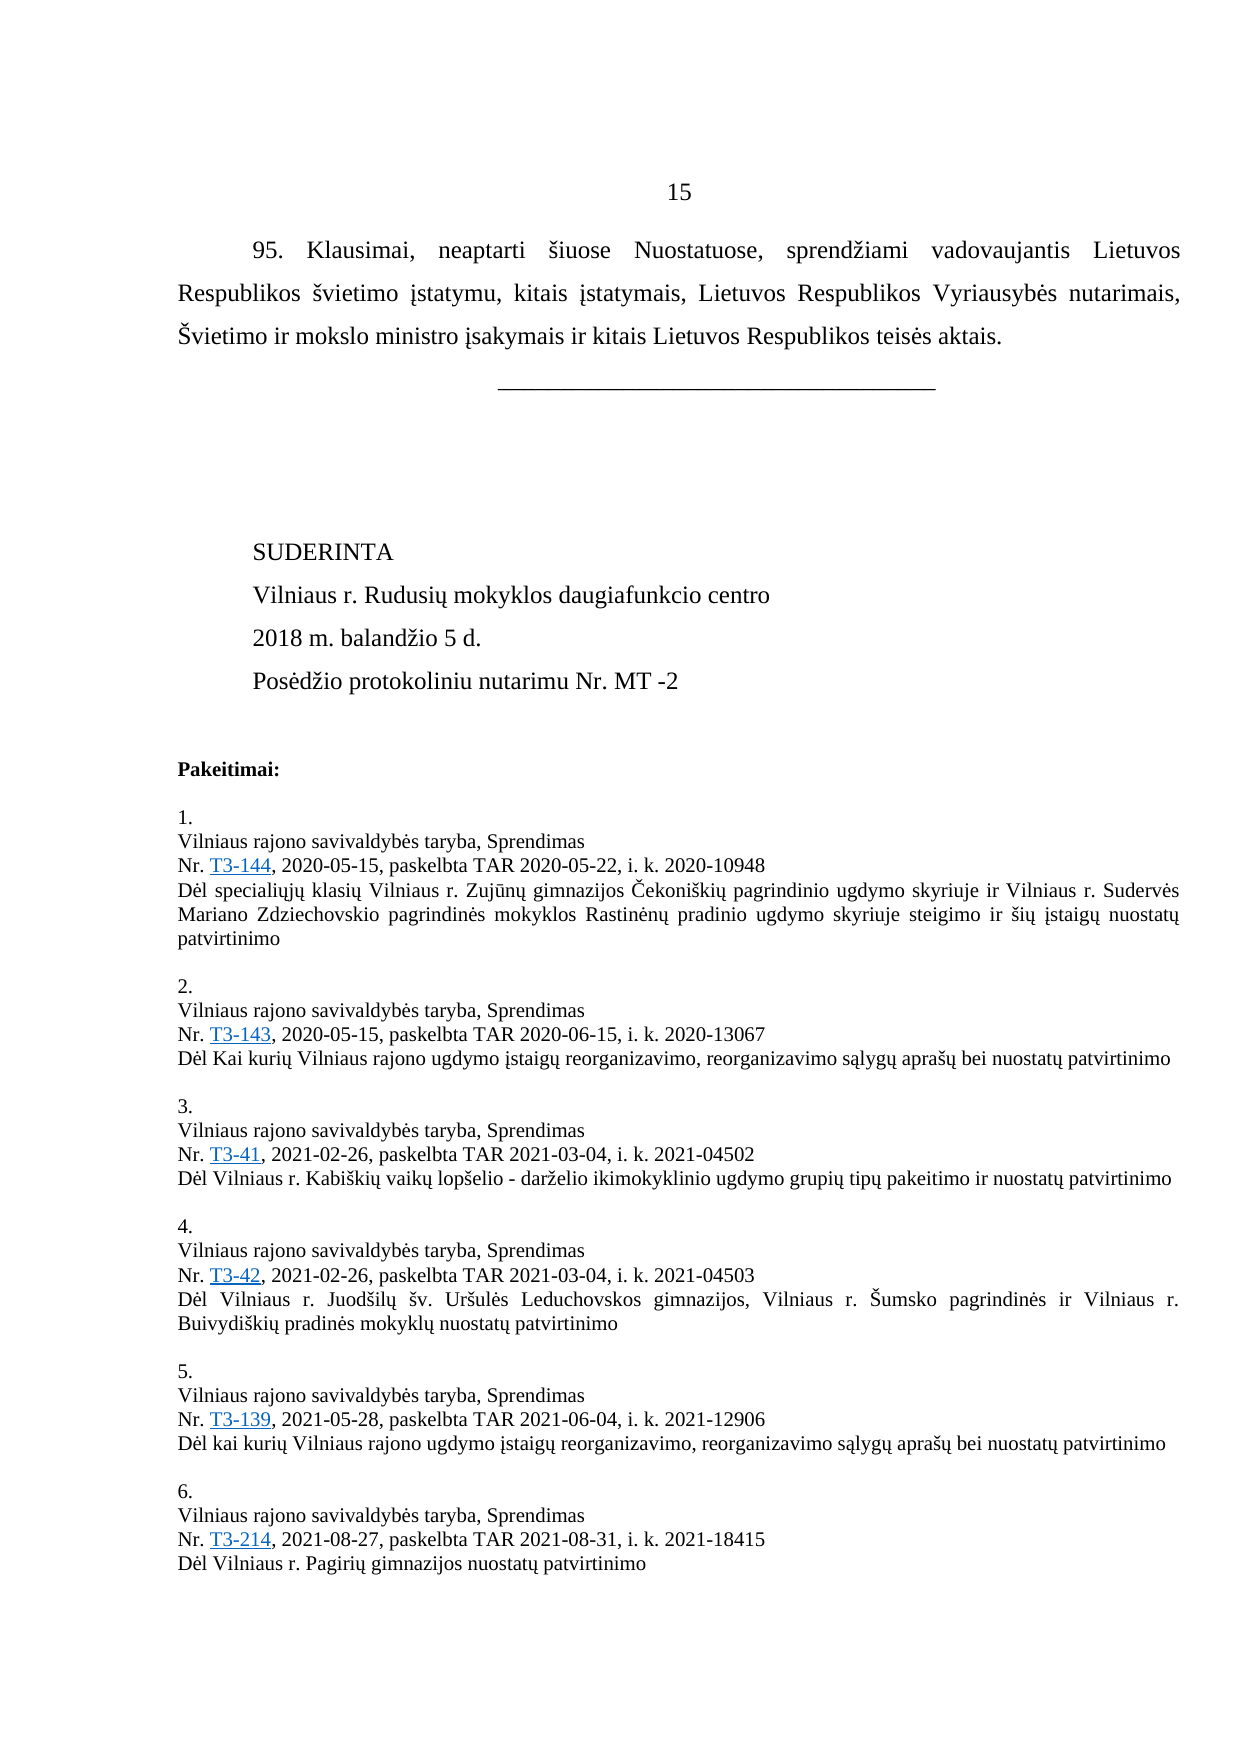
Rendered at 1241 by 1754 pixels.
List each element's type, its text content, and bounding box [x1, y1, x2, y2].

text Vilniaus rajono savivaldybės taryba, Sprendimas [177, 829, 1181, 853]
text 3. [177, 1094, 1181, 1118]
text 4. [177, 1214, 1181, 1238]
text Vilniaus rajono savivaldybės taryba, Sprendimas [177, 1238, 1181, 1262]
text 1. [177, 805, 1181, 829]
text Nr. T3-42, 2021-02-26, paskelbta TAR 2021-03-04, i. k. 2021-04503 [177, 1262, 1181, 1287]
text ___________________________________ [177, 364, 1181, 393]
text Dėl Kai kurių Vilniaus rajono ugdymo įstaigų reorganizavimo, reorganizavimo sąlygų aprašų bei nuostatų patvirtinimo [177, 1046, 1181, 1070]
text Nr. T3-143, 2020-05-15, paskelbta TAR 2020-06-15, i. k. 2020-13067 [177, 1022, 1181, 1046]
text Vilniaus r. Rudusių mokyklos daugiafunkcio centro [177, 580, 1181, 608]
text Vilniaus rajono savivaldybės taryba, Sprendimas [177, 1503, 1181, 1527]
text Vilniaus rajono savivaldybės taryba, Sprendimas [177, 1118, 1181, 1142]
text SUDERINTA [177, 537, 1181, 565]
text 6. [177, 1479, 1181, 1503]
text 5. [177, 1359, 1181, 1383]
text Nr. T3-144, 2020-05-15, paskelbta TAR 2020-05-22, i. k. 2020-10948 [177, 853, 1181, 877]
text Dėl Vilniaus r. Pagirių gimnazijos nuostatų patvirtinimo [177, 1551, 1181, 1575]
text 2018 m. balandžio 5 d. [177, 623, 1181, 652]
text Nr. T3-139, 2021-05-28, paskelbta TAR 2021-06-04, i. k. 2021-12906 [177, 1407, 1181, 1431]
text Dėl kai kurių Vilniaus rajono ugdymo įstaigų reorganizavimo, reorganizavimo sąlygų aprašų bei nuostatų patvirtinimo [177, 1431, 1181, 1455]
text Nr. T3-41, 2021-02-26, paskelbta TAR 2021-03-04, i. k. 2021-04502 [177, 1142, 1181, 1166]
text 2. [177, 974, 1181, 998]
text Pakeitimai: [177, 757, 1181, 781]
text Nr. T3-214, 2021-08-27, paskelbta TAR 2021-08-31, i. k. 2021-18415 [177, 1527, 1181, 1551]
text 95. Klausimai, neaptarti šiuose Nuostatuose, sprendžiami vadovaujantis Lietuvos Respublikos švietimo įstatymu, kitais įstatymais, Lietuvos Respublikos Vyriausybės nutarimais, Švietimo ir mokslo ministro įsakymais ir kitais Lietuvos Respublikos teisės aktais. [177, 235, 1181, 350]
text Dėl Vilniaus r. Kabiškių vaikų lopšelio - darželio ikimokyklinio ugdymo grupių tipų pakeitimo ir nuostatų patvirtinimo [177, 1166, 1181, 1190]
text Vilniaus rajono savivaldybės taryba, Sprendimas [177, 998, 1181, 1022]
text Dėl Vilniaus r. Juodšilų šv. Uršulės Leduchovskos gimnazijos, Vilniaus r. Šumsko pagrindinės ir Vilniaus r. Buivydiškių pradinės mokyklų nuostatų patvirtinimo [177, 1287, 1181, 1335]
text Dėl specialiųjų klasių Vilniaus r. Zujūnų gimnazijos Čekoniškių pagrindinio ugdymo skyriuje ir Vilniaus r. Sudervės Mariano Zdziechovskio pagrindinės mokyklos Rastinėnų pradinio ugdymo skyriuje steigimo ir šių įstaigų nuostatų patvirtinimo [177, 877, 1181, 950]
text Vilniaus rajono savivaldybės taryba, Sprendimas [177, 1383, 1181, 1407]
text Posėdžio protokoliniu nutarimu Nr. MT -2 [177, 666, 1181, 695]
